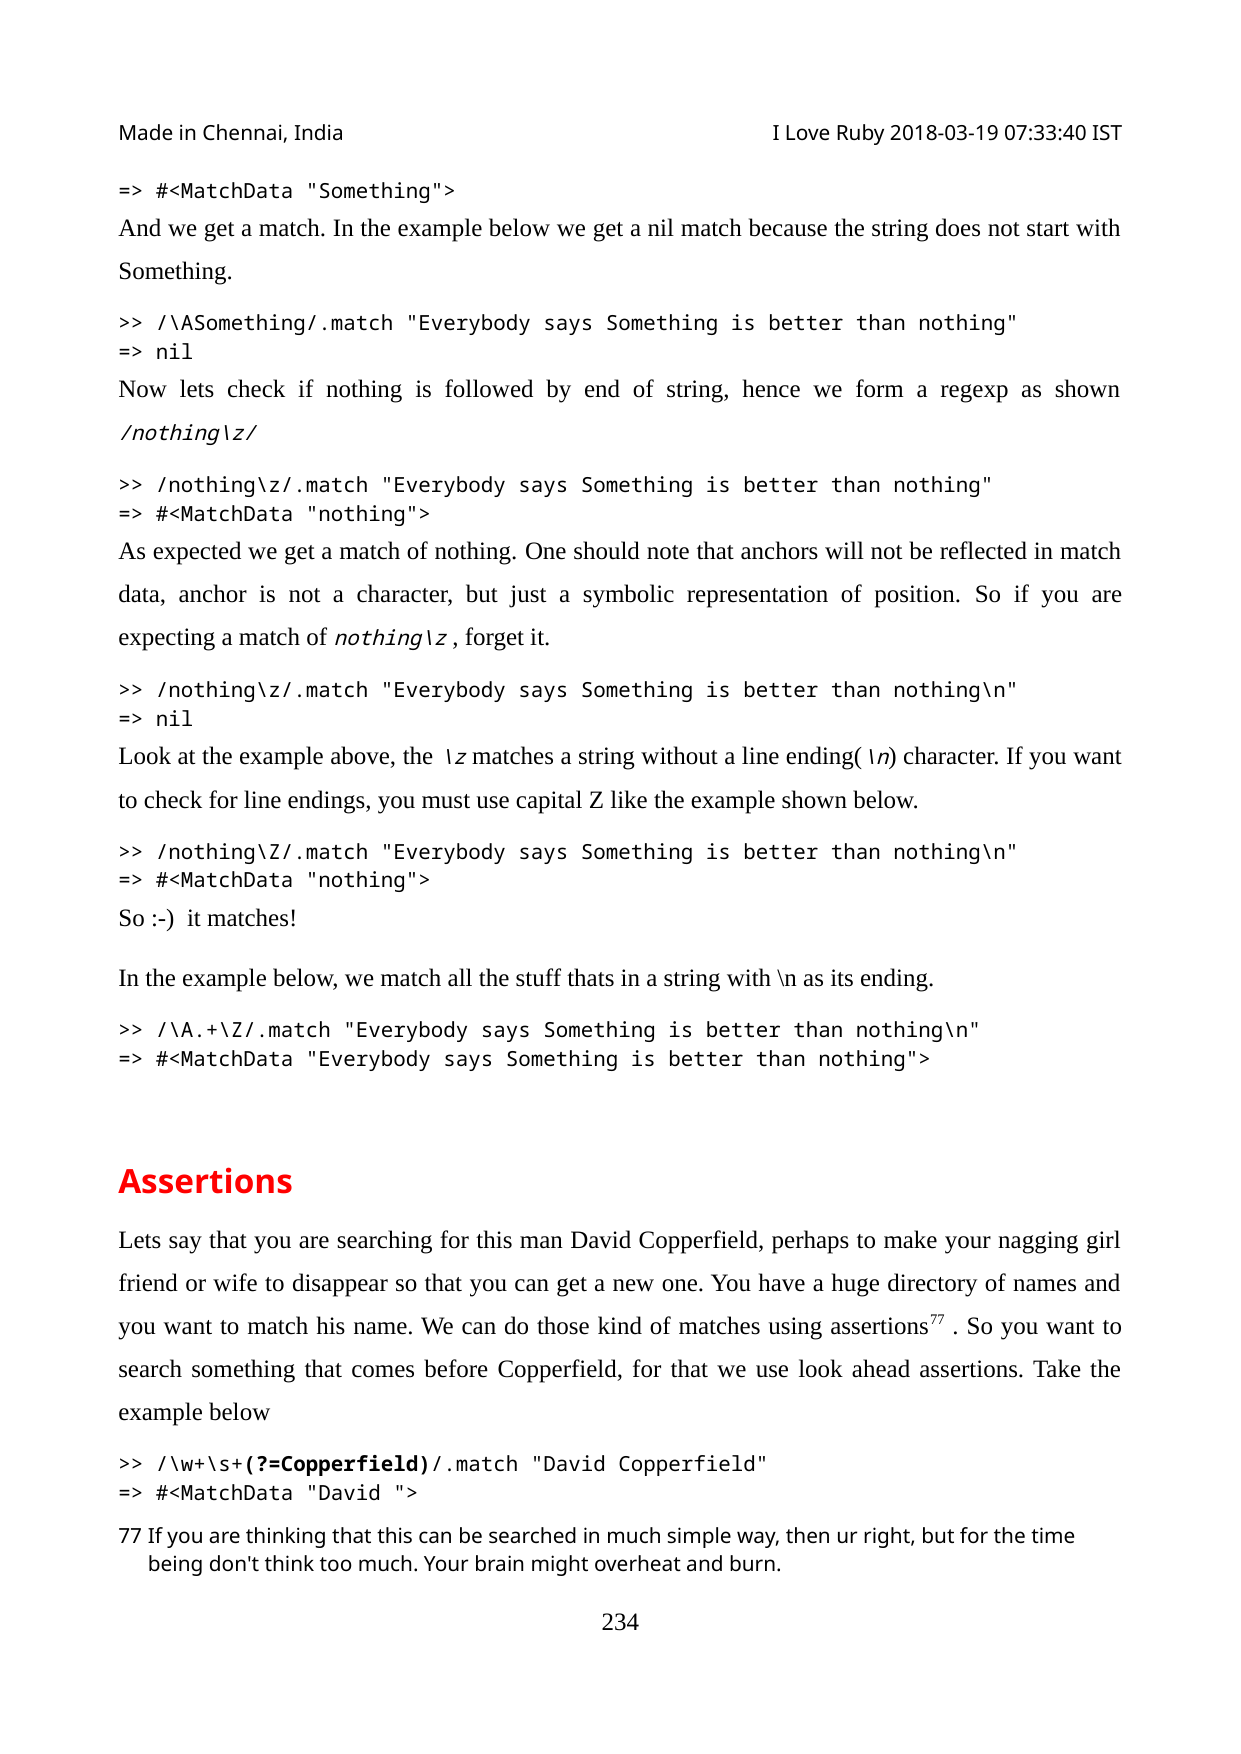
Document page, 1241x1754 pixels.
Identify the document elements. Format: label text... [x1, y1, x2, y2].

text And we get a match. In the example below we get a nil match because the string does not start with Something. [118, 213, 1122, 285]
text >> /\ASomething/.match "Everybody says Something is better than nothing" [118, 308, 1122, 337]
text >> /nothing\z/.match "Everybody says Something is better than nothing" [118, 470, 1122, 499]
text >> /\A.+\Z/.match "Everybody says Something is better than nothing\n" [118, 1015, 1122, 1044]
text Look at the example above, the \z matches a string without a line ending(\n) character. If you want to check for line endings, you must use capital Z like the example shown below. [118, 741, 1122, 814]
text >> /\w+\s+(?=Copperfield)/.match "David Copperfield" [118, 1449, 1122, 1478]
text If you are thinking that this can be searched in much simple way, then ur right, but for the time being don't think too much. Your brain might overheat and burn. [118, 1521, 1122, 1578]
text => nil [118, 337, 1122, 365]
text >> /nothing\z/.match "Everybody says Something is better than nothing\n" [118, 675, 1122, 704]
text So :-) it matches! [118, 903, 1122, 931]
text Now lets check if nothing is followed by end of string, hence we form a regexp as shown /nothing\z/ [118, 374, 1122, 447]
text As expected we get a match of nothing. One should note that anchors will not be reflected in match data, anchor is not a character, but just a symbolic representation of position. So if you are expecting a match of nothing\z , forget it. [118, 536, 1122, 652]
subtitle Assertions [118, 1158, 1122, 1203]
text => #<MatchData "nothing"> [118, 865, 1122, 894]
text In the example below, we match all the stuff thats in a string with \n as its ending. [118, 963, 1122, 992]
text => #<MatchData "David "> [118, 1478, 1122, 1506]
text >> /nothing\Z/.match "Everybody says Something is better than nothing\n" [118, 837, 1122, 865]
text => #<MatchData "nothing"> [118, 499, 1122, 527]
text => nil [118, 704, 1122, 732]
text Lets say that you are searching for this man David Copperfield, perhaps to make your nagging girl friend or wife to disappear so that you can get a new one. You have a huge directory of names and you want to match his name. We can do those kind of matches using assertions . So you want to search something that comes before Copperfield, for that we use look ahead assertions. Take the example below [118, 1225, 1122, 1426]
text => #<MatchData "Everybody says Something is better than nothing"> [118, 1044, 1122, 1072]
text => #<MatchData "Something"> [118, 176, 1122, 204]
